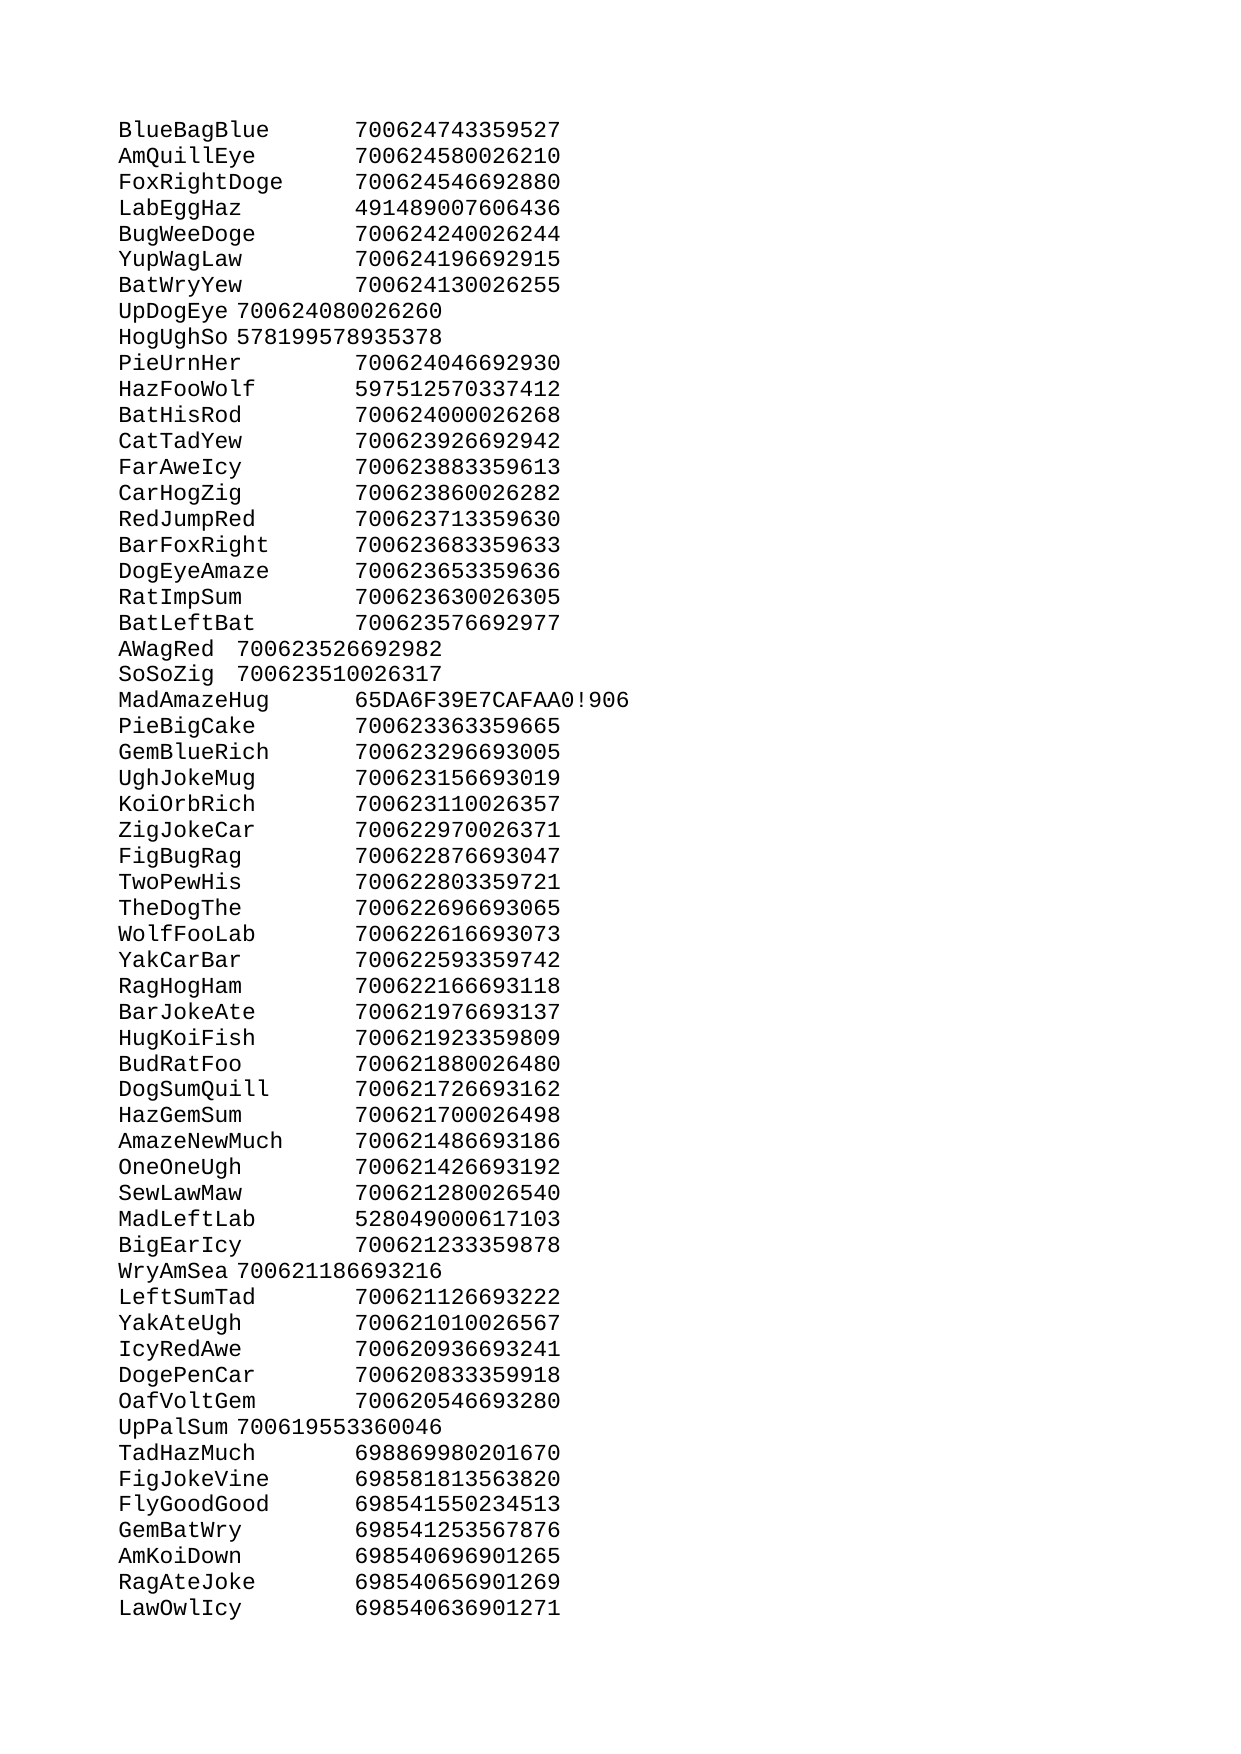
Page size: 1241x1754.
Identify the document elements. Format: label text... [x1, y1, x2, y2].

text BatLeftBat 700623576692977 [118, 611, 1122, 637]
text AmKoiDown 698540696901265 [118, 1545, 1122, 1571]
text DogEyeAmaze 700623653359636 [118, 559, 1122, 585]
text CatTadYew 700623926692942 [118, 429, 1122, 455]
text BarJokeAte 700621976693137 [118, 1000, 1122, 1026]
text RatImpSum 700623630026305 [118, 585, 1122, 611]
text RagHogHam 700622166693118 [118, 974, 1122, 1000]
text MadLeftLab 528049000617103 [118, 1207, 1122, 1233]
text WryAmSea 700621186693216 [118, 1259, 1122, 1285]
text HogUghSo 578199578935378 [118, 326, 1122, 352]
text BigEarIcy 700621233359878 [118, 1233, 1122, 1259]
text RagAteJoke 698540656901269 [118, 1571, 1122, 1597]
text SoSoZig 700623510026317 [118, 663, 1122, 689]
text OafVoltGem 700620546693280 [118, 1389, 1122, 1415]
text LeftSumTad 700621126693222 [118, 1285, 1122, 1311]
text OneOneUgh 700621426693192 [118, 1156, 1122, 1182]
text YakAteUgh 700621010026567 [118, 1311, 1122, 1337]
text ZigJokeCar 700622970026371 [118, 818, 1122, 844]
text CarHogZig 700623860026282 [118, 481, 1122, 507]
text FlyGoodGood 698541550234513 [118, 1493, 1122, 1519]
text TheDogThe 700622696693065 [118, 896, 1122, 922]
text BudRatFoo 700621880026480 [118, 1052, 1122, 1078]
text UpDogEye 700624080026260 [118, 300, 1122, 326]
text TwoPewHis 700622803359721 [118, 870, 1122, 896]
text FigBugRag 700622876693047 [118, 844, 1122, 870]
text HugKoiFish 700621923359809 [118, 1026, 1122, 1052]
text HazFooWolf 597512570337412 [118, 377, 1122, 403]
text RedJumpRed 700623713359630 [118, 507, 1122, 533]
text SewLawMaw 700621280026540 [118, 1182, 1122, 1207]
text LabEggHaz 491489007606436 [118, 196, 1122, 222]
text PieBigCake 700623363359665 [118, 715, 1122, 741]
text DogSumQuill 700621726693162 [118, 1078, 1122, 1104]
text YupWagLaw 700624196692915 [118, 248, 1122, 274]
text DogePenCar 700620833359918 [118, 1363, 1122, 1389]
text YakCarBar 700622593359742 [118, 948, 1122, 974]
text TadHazMuch 698869980201670 [118, 1441, 1122, 1467]
text BugWeeDoge 700624240026244 [118, 222, 1122, 248]
text BatWryYew 700624130026255 [118, 274, 1122, 300]
text HazGemSum 700621700026498 [118, 1104, 1122, 1130]
text UghJokeMug 700623156693019 [118, 767, 1122, 792]
text FigJokeVine 698581813563820 [118, 1467, 1122, 1493]
text AmazeNewMuch 700621486693186 [118, 1130, 1122, 1156]
text IcyRedAwe 700620936693241 [118, 1337, 1122, 1363]
text MadAmazeHug 65DA6F39E7CAFAA0!906 [118, 689, 1122, 715]
text LawOwlIcy 698540636901271 [118, 1597, 1122, 1622]
text BatHisRod 700624000026268 [118, 403, 1122, 429]
text GemBlueRich 700623296693005 [118, 741, 1122, 767]
text FarAweIcy 700623883359613 [118, 455, 1122, 481]
text UpPalSum 700619553360046 [118, 1415, 1122, 1441]
text BarFoxRight 700623683359633 [118, 533, 1122, 559]
text GemBatWry 698541253567876 [118, 1519, 1122, 1545]
text KoiOrbRich 700623110026357 [118, 792, 1122, 818]
text AmQuillEye 700624580026210 [118, 144, 1122, 170]
text BlueBagBlue 700624743359527 [118, 118, 1122, 144]
text WolfFooLab 700622616693073 [118, 922, 1122, 948]
text FoxRightDoge 700624546692880 [118, 170, 1122, 196]
text AWagRed 700623526692982 [118, 637, 1122, 663]
text PieUrnHer 700624046692930 [118, 352, 1122, 377]
